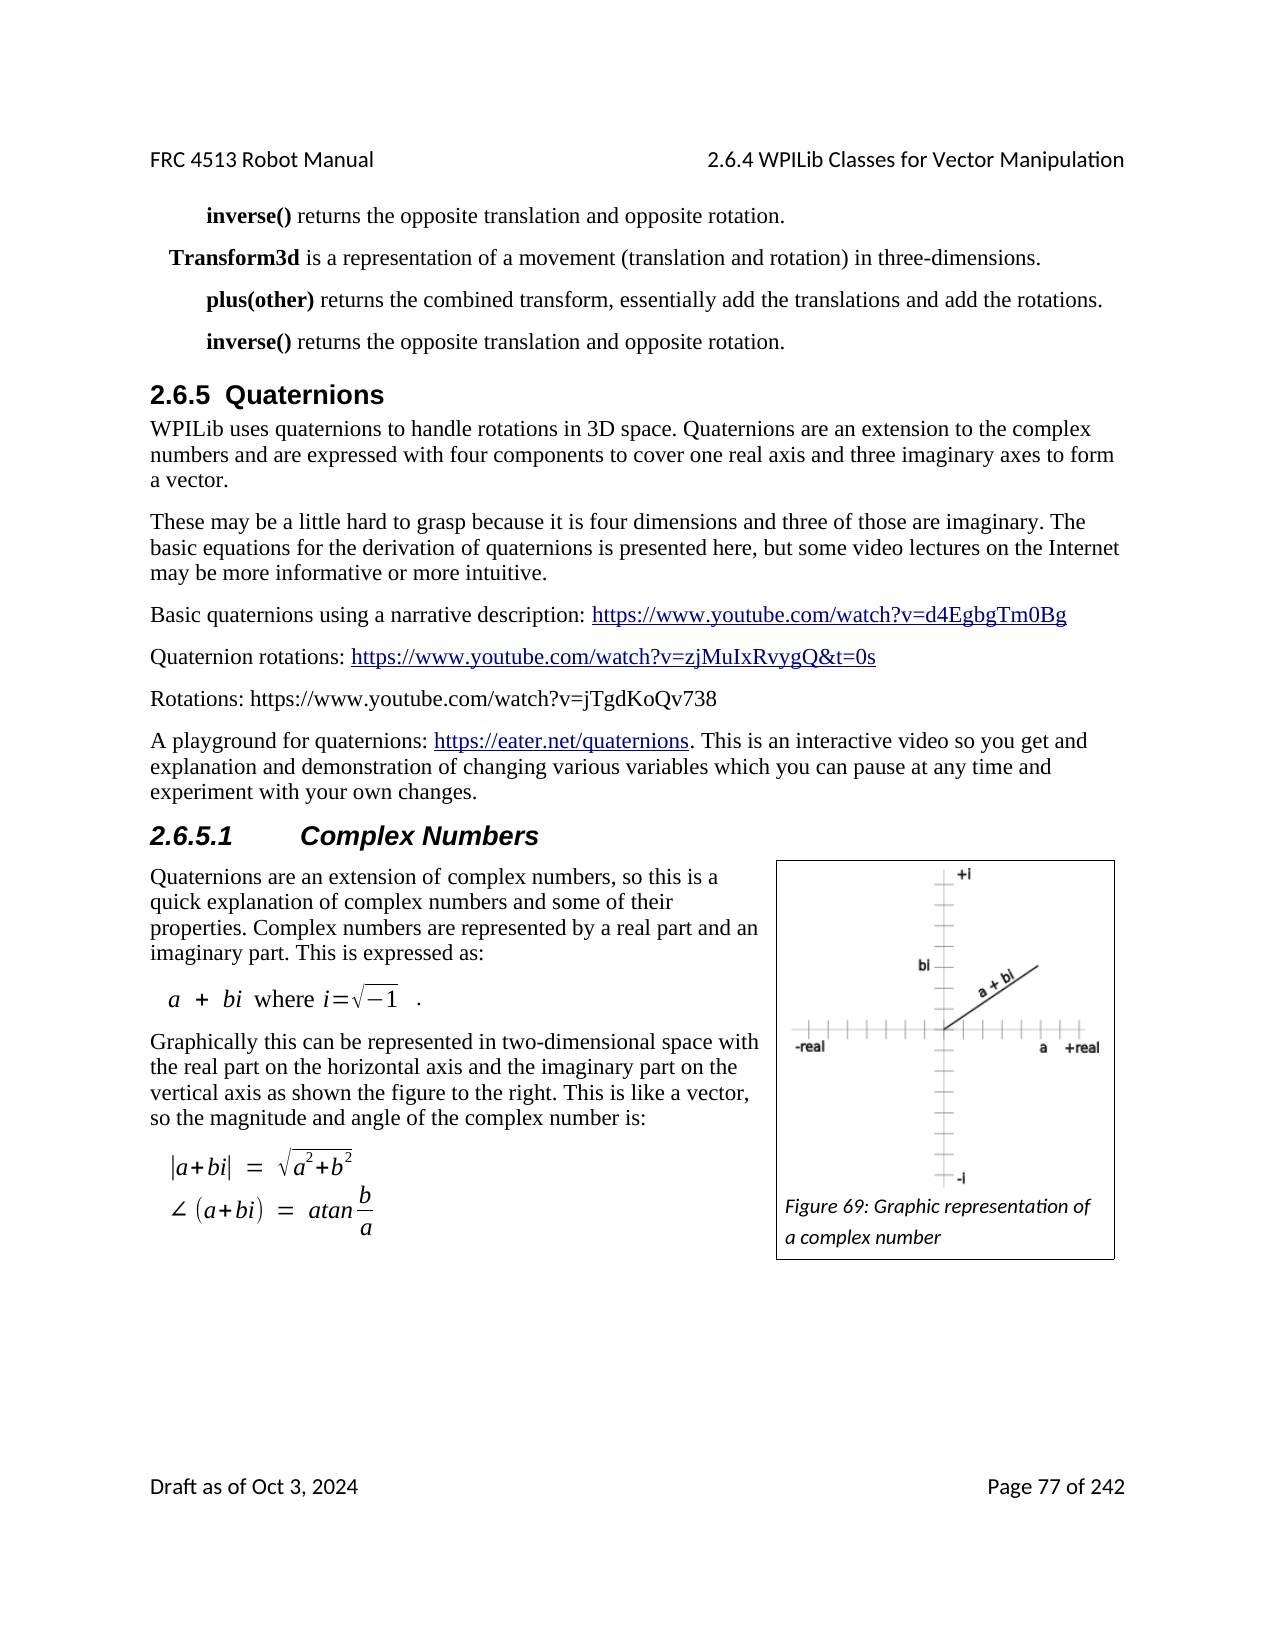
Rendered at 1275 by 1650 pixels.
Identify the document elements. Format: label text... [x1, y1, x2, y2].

text [1115, 982, 1125, 1012]
text Graphically this can be represented in two-dimensional space with the real part on the horizontal axis and the imaginary part on the vertical axis as shown the figure to the right. This is like a vector, so the magnitude and angle of the complex number is: [150, 1029, 776, 1130]
text Basic quaternions using a narrative description: https://www.youtube.com/watch?v=d4EgbgTm0Bg [150, 602, 1125, 627]
subtitle Quaternions [150, 379, 1125, 410]
text A playground for quaternions: https://eater.net/quaternions. This is an interactive video so you get and explanation and demonstration of changing various variables which you can pause at any time and experiment with your own changes. [150, 728, 1125, 804]
text These may be a little hard to grasp because it is four dimensions and three of those are imaginary. The basic equations for the derivation of quaternions is presented here, but some video lectures on the Internet may be more informative or more intuitive. [150, 509, 1125, 585]
text WPILib uses quaternions to handle rotations in 3D space. Quaternions are an extension to the complex numbers and are expressed with four components to cover one real axis and three imaginary axes to form a vector. [150, 416, 1125, 492]
text Quaternion rotations: https://www.youtube.com/watch?v=zjMuIxRvygQ&t=0s [150, 644, 1125, 669]
subtitle Complex Numbers [150, 821, 1125, 851]
text Figure 69: Graphic representation of a complex number [785, 1188, 1105, 1250]
text inverse() returns the opposite translation and opposite rotation. [206, 329, 1125, 354]
text . [150, 982, 776, 1012]
text plus(other) returns the combined transform, essentially add the translations and add the rotations. [206, 287, 1125, 312]
text inverse() returns the opposite translation and opposite rotation. [206, 203, 1125, 228]
text [777, 861, 1114, 1259]
text Quaternions are an extension of complex numbers, so this is a quick explanation of complex numbers and some of their properties. Complex numbers are represented by a real part and an imaginary part. This is expressed as: [150, 864, 776, 966]
text Rotations: https://www.youtube.com/watch?v=jTgdKoQv738 [150, 686, 1125, 712]
text Transform3d is a representation of a movement (translation and rotation) in three-dimensions. [169, 245, 1125, 270]
picture [791, 868, 1099, 1188]
